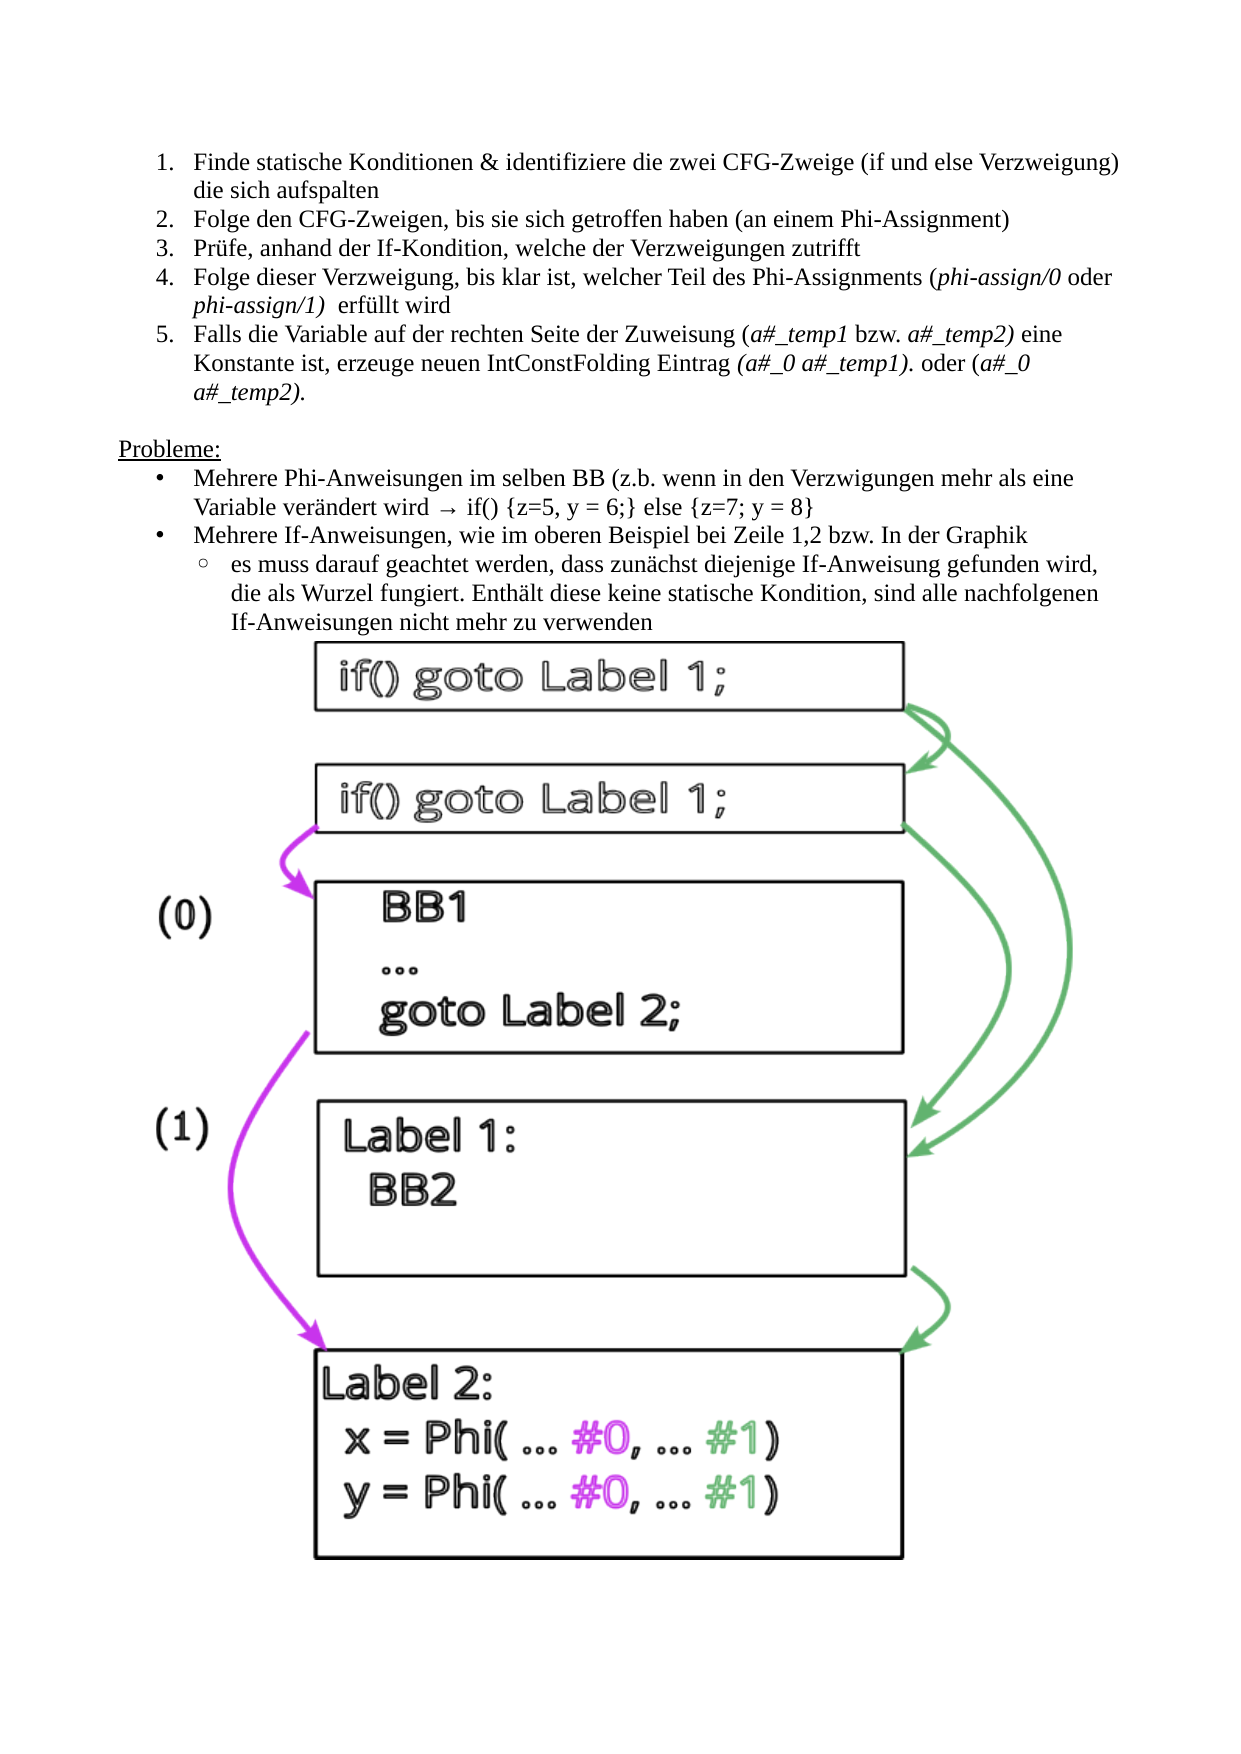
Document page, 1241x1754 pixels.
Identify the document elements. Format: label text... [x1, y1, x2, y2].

list Prüfe, anhand der If-Kondition, welche der Verzweigungen zutrifft [156, 233, 1122, 262]
list Folge dieser Verzweigung, bis klar ist, welcher Teil des Phi-Assignments (phi-assign/0 oder phi-assign/1) erfüllt wird [156, 262, 1122, 319]
text Probleme: [118, 434, 1122, 463]
list Mehrere If-Anweisungen, wie im oberen Beispiel bei Zeile 1,2 bzw. In der Graphik [156, 521, 1122, 549]
list Mehrere Phi-Anweisungen im selben BB (z.b. wenn in den Verzwigungen mehr als eine Variable verändert wird → if() {z=5, y = 6;} else {z=7; y = 8} [156, 463, 1122, 521]
list Falls die Variable auf der rechten Seite der Zuweisung (a#_temp1 bzw. a#_temp2) eine Konstante ist, erzeuge neuen IntConstFolding Eintrag (a#_0 a#_temp1). oder (a#_0 a#_temp2). [156, 319, 1122, 406]
list die als Wurzel fungiert. Enthält diese keine statische Kondition, sind alle nachfolgenen If-Anweisungen nicht mehr zu verwenden [193, 578, 1122, 636]
list Finde statische Konditionen & identifiziere die zwei CFG-Zweige (if und else Verzweigung) die sich aufspalten [156, 147, 1122, 204]
list es muss darauf geachtet werden, dass zunächst diejenige If-Anweisung gefunden wird, [193, 549, 1122, 578]
picture [156, 641, 1073, 1560]
list Folge den CFG-Zweigen, bis sie sich getroffen haben (an einem Phi-Assignment) [156, 204, 1122, 233]
